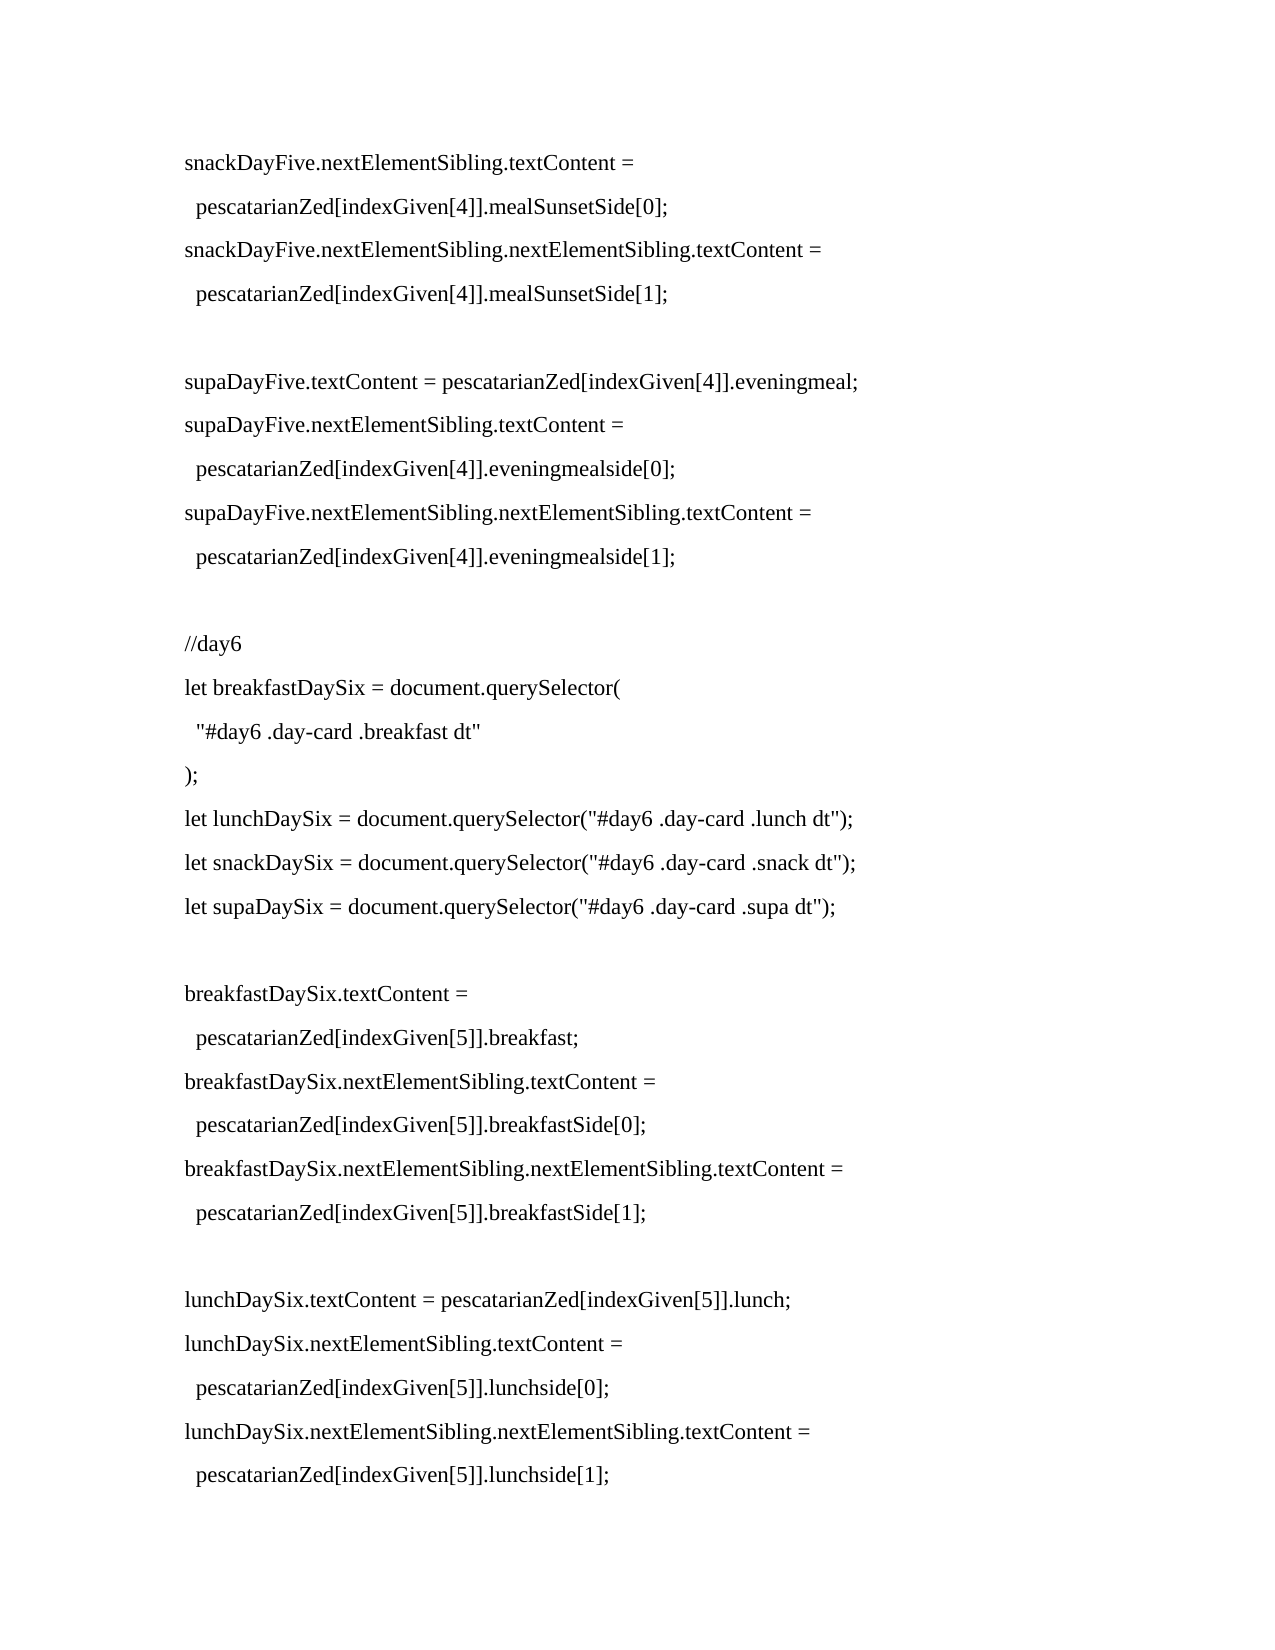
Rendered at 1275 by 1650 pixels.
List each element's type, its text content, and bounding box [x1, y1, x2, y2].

text pescatarianZed[indexGiven[4]].mealSunsetSide[0]; [150, 194, 1125, 219]
text //day6 [150, 631, 1125, 657]
text pescatarianZed[indexGiven[4]].eveningmealside[1]; [150, 544, 1125, 569]
text let lunchDaySix = document.querySelector("#day6 .day-card .lunch dt"); [150, 806, 1125, 832]
text pescatarianZed[indexGiven[5]].lunchside[0]; [150, 1375, 1125, 1400]
text breakfastDaySix.textContent = [150, 981, 1125, 1007]
text supaDayFive.nextElementSibling.nextElementSibling.textContent = [150, 500, 1125, 525]
text let breakfastDaySix = document.querySelector( [150, 675, 1125, 700]
text pescatarianZed[indexGiven[5]].breakfastSide[0]; [150, 1112, 1125, 1138]
text let supaDaySix = document.querySelector("#day6 .day-card .supa dt"); [150, 894, 1125, 919]
text pescatarianZed[indexGiven[4]].mealSunsetSide[1]; [150, 281, 1125, 307]
text breakfastDaySix.nextElementSibling.nextElementSibling.textContent = [150, 1156, 1125, 1182]
text snackDayFive.nextElementSibling.nextElementSibling.textContent = [150, 237, 1125, 263]
text pescatarianZed[indexGiven[5]].breakfast; [150, 1025, 1125, 1050]
text "#day6 .day-card .breakfast dt" [150, 719, 1125, 744]
text lunchDaySix.nextElementSibling.nextElementSibling.textContent = [150, 1419, 1125, 1444]
text supaDayFive.nextElementSibling.textContent = [150, 412, 1125, 438]
text pescatarianZed[indexGiven[5]].breakfastSide[1]; [150, 1200, 1125, 1225]
text pescatarianZed[indexGiven[5]].lunchside[1]; [150, 1462, 1125, 1488]
text ); [150, 762, 1125, 788]
text lunchDaySix.nextElementSibling.textContent = [150, 1331, 1125, 1357]
text pescatarianZed[indexGiven[4]].eveningmealside[0]; [150, 456, 1125, 482]
text lunchDaySix.textContent = pescatarianZed[indexGiven[5]].lunch; [150, 1287, 1125, 1313]
text let snackDaySix = document.querySelector("#day6 .day-card .snack dt"); [150, 850, 1125, 875]
text snackDayFive.nextElementSibling.textContent = [150, 150, 1125, 175]
text supaDayFive.textContent = pescatarianZed[indexGiven[4]].eveningmeal; [150, 369, 1125, 394]
text breakfastDaySix.nextElementSibling.textContent = [150, 1069, 1125, 1094]
